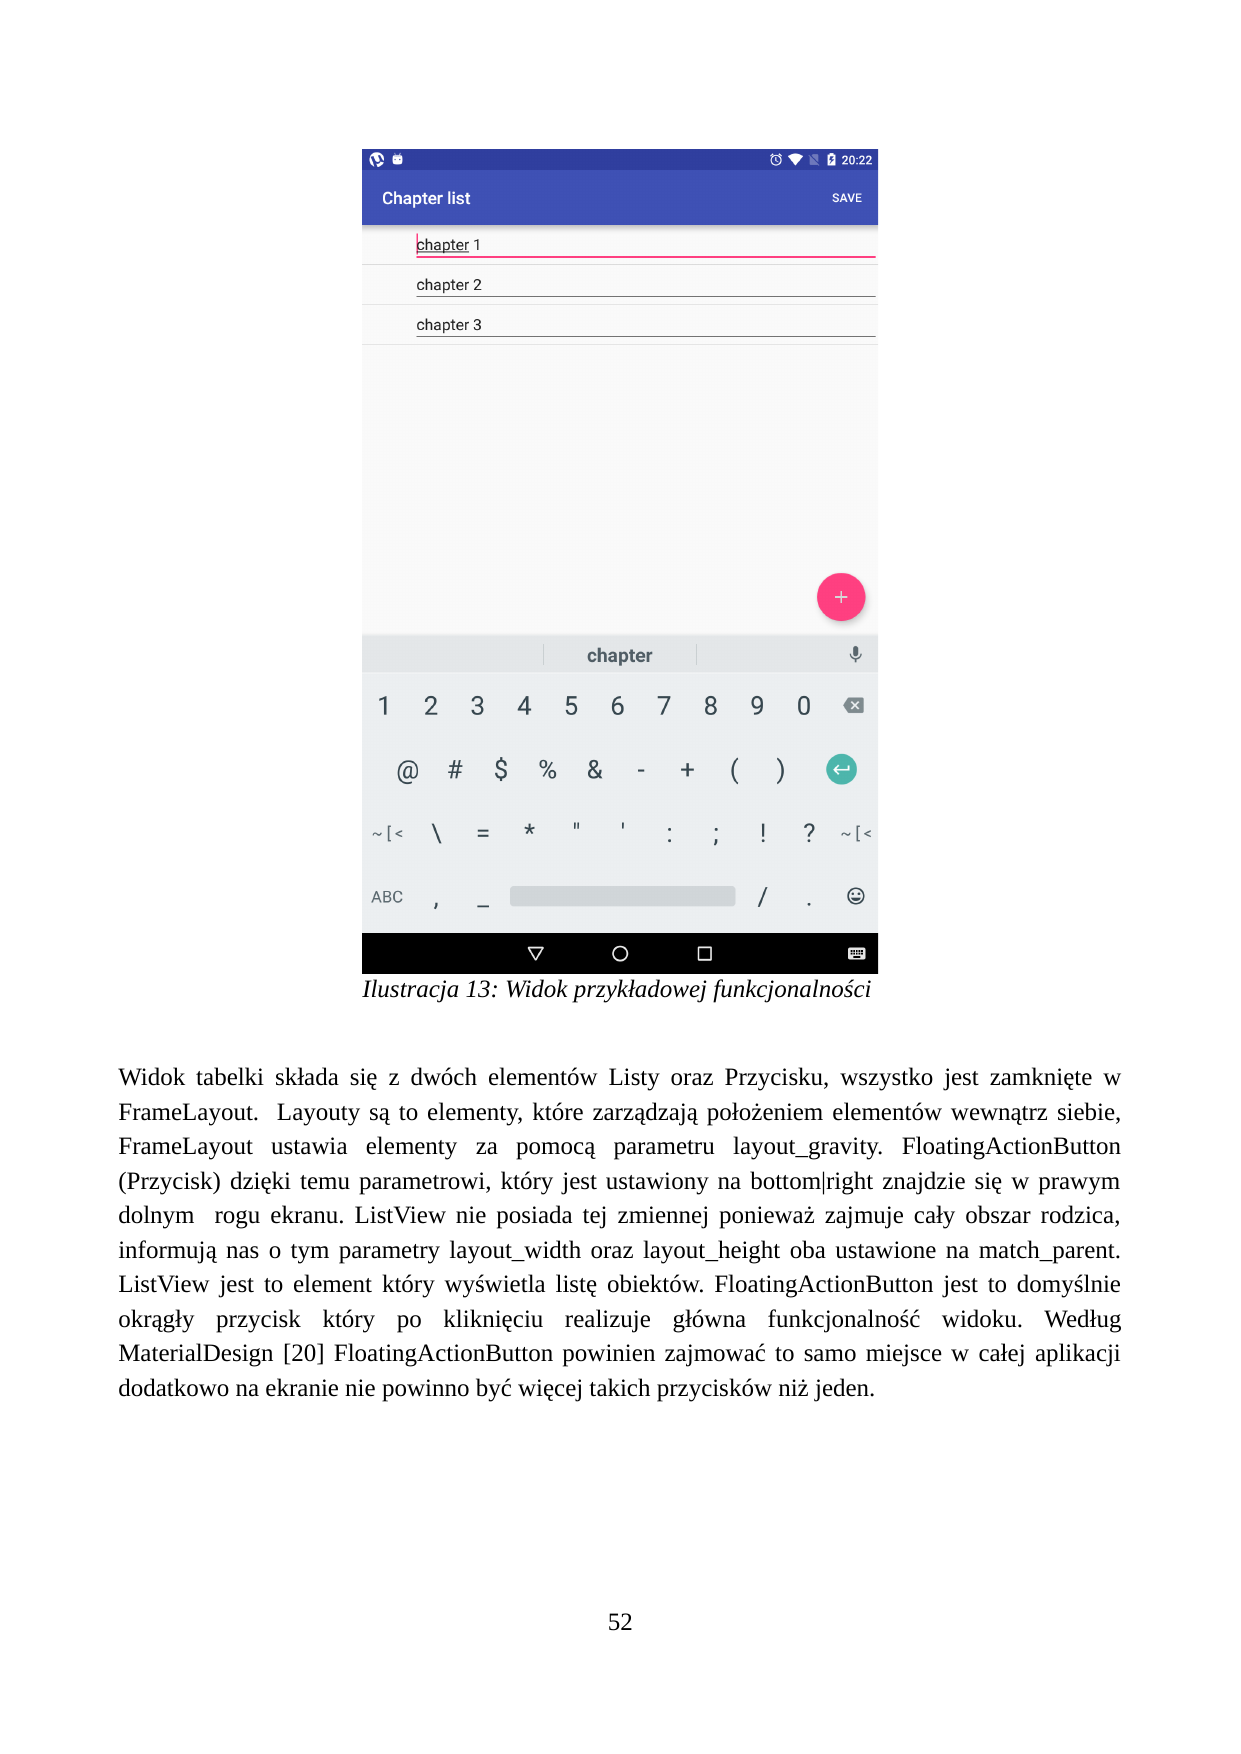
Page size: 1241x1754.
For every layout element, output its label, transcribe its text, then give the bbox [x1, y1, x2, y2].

text Ilustracja 13: Widok przykładowej funkcjonalności [362, 974, 878, 1002]
picture [362, 149, 879, 974]
text Widok tabelki składa się z dwóch elementów Listy oraz Przycisku, wszystko jest zamknięte w FrameLayout. Layouty są to elementy, które zarządzają położeniem elementów wewnątrz siebie, FrameLayout ustawia elementy za pomocą parametru layout_gravity. FloatingActionButton (Przycisk) dzięki temu parametrowi, który jest ustawiony na bottom|right znajdzie się w prawym dolnym rogu ekranu. ListView nie posiada tej zmiennej ponieważ zajmuje cały obszar rodzica, informują nas o tym parametry layout_width oraz layout_height oba ustawione na match_parent. ListView jest to element który wyświetla listę obiektów. FloatingActionButton jest to domyślnie okrągły przycisk który po kliknięciu realizuje główna funkcjonalność widoku. Według MaterialDesign [20] FloatingActionButton powinien zajmować to samo miejsce w całej aplikacji dodatkowo na ekranie nie powinno być więcej takich przycisków niż jeden. [118, 1062, 1122, 1401]
